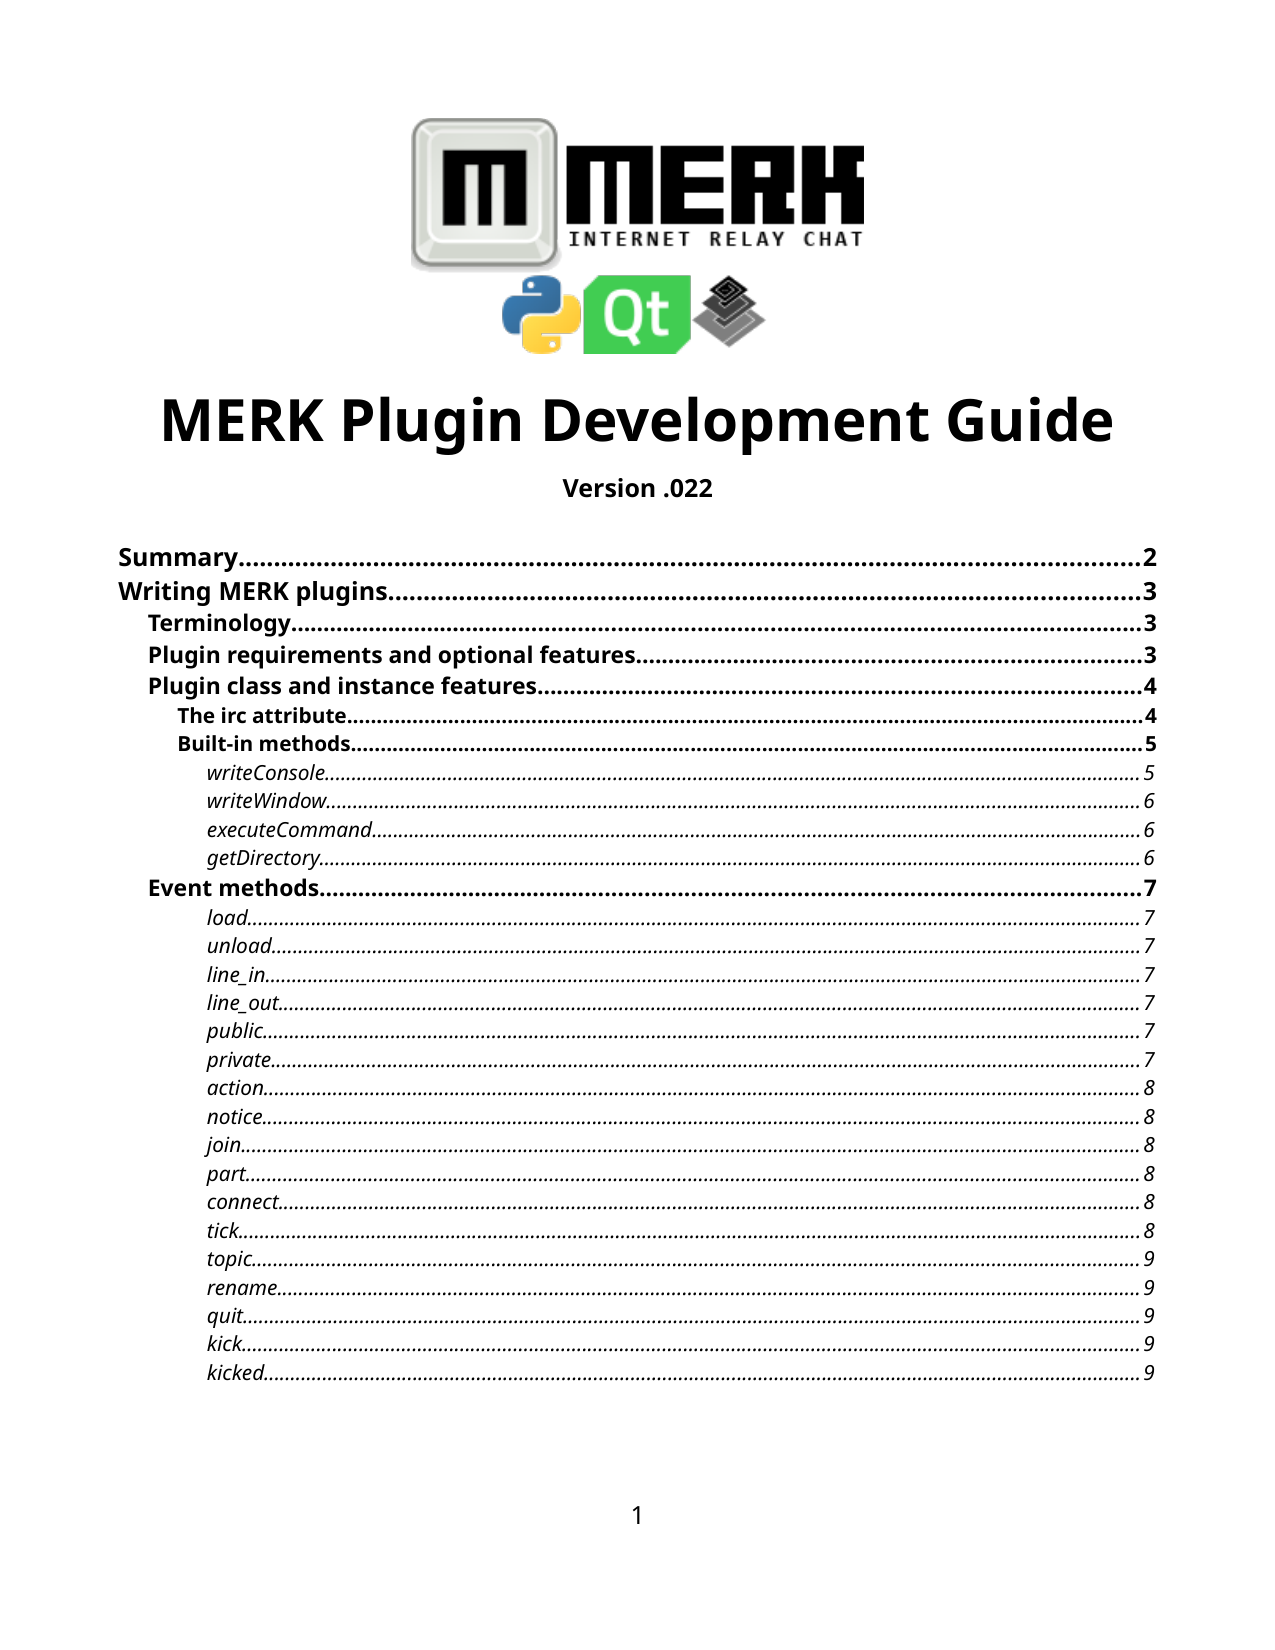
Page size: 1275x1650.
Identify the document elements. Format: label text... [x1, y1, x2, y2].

text tick 8 [207, 1216, 1157, 1244]
text writeConsole 5 [207, 758, 1157, 786]
text Summary 2 [118, 539, 1157, 573]
text Terminology 3 [148, 607, 1157, 638]
table_cell MERK Plugin Development Guide [118, 354, 1157, 471]
text private 7 [207, 1045, 1157, 1073]
text Writing MERK plugins 3 [118, 573, 1157, 607]
text notice 8 [207, 1102, 1157, 1130]
text join 8 [207, 1130, 1157, 1159]
text Plugin class and instance features 4 [148, 670, 1157, 701]
text kicked 9 [207, 1358, 1157, 1386]
text line_out 7 [207, 988, 1157, 1017]
text action 8 [207, 1073, 1157, 1102]
table_header [118, 118, 411, 354]
table_header [864, 118, 1157, 354]
text Event methods 7 [148, 872, 1157, 903]
text kick 9 [207, 1329, 1157, 1358]
text part 8 [207, 1159, 1157, 1187]
text load 7 [207, 903, 1157, 931]
text getDirectory 6 [207, 843, 1157, 872]
text Built-in methods 5 [177, 729, 1157, 758]
text unload 7 [207, 931, 1157, 960]
text line_in 7 [207, 960, 1157, 988]
text Plugin requirements and optional features 3 [148, 638, 1157, 670]
text quit 9 [207, 1301, 1157, 1329]
table_cell Version .022 [118, 471, 1157, 505]
text topic 9 [207, 1244, 1157, 1273]
picture [411, 118, 864, 354]
text rename 9 [207, 1273, 1157, 1301]
text public 7 [207, 1017, 1157, 1045]
text executeCommand 6 [207, 815, 1157, 843]
text connect 8 [207, 1187, 1157, 1216]
text The irc attribute 4 [177, 701, 1157, 729]
text writeWindow 6 [207, 786, 1157, 815]
